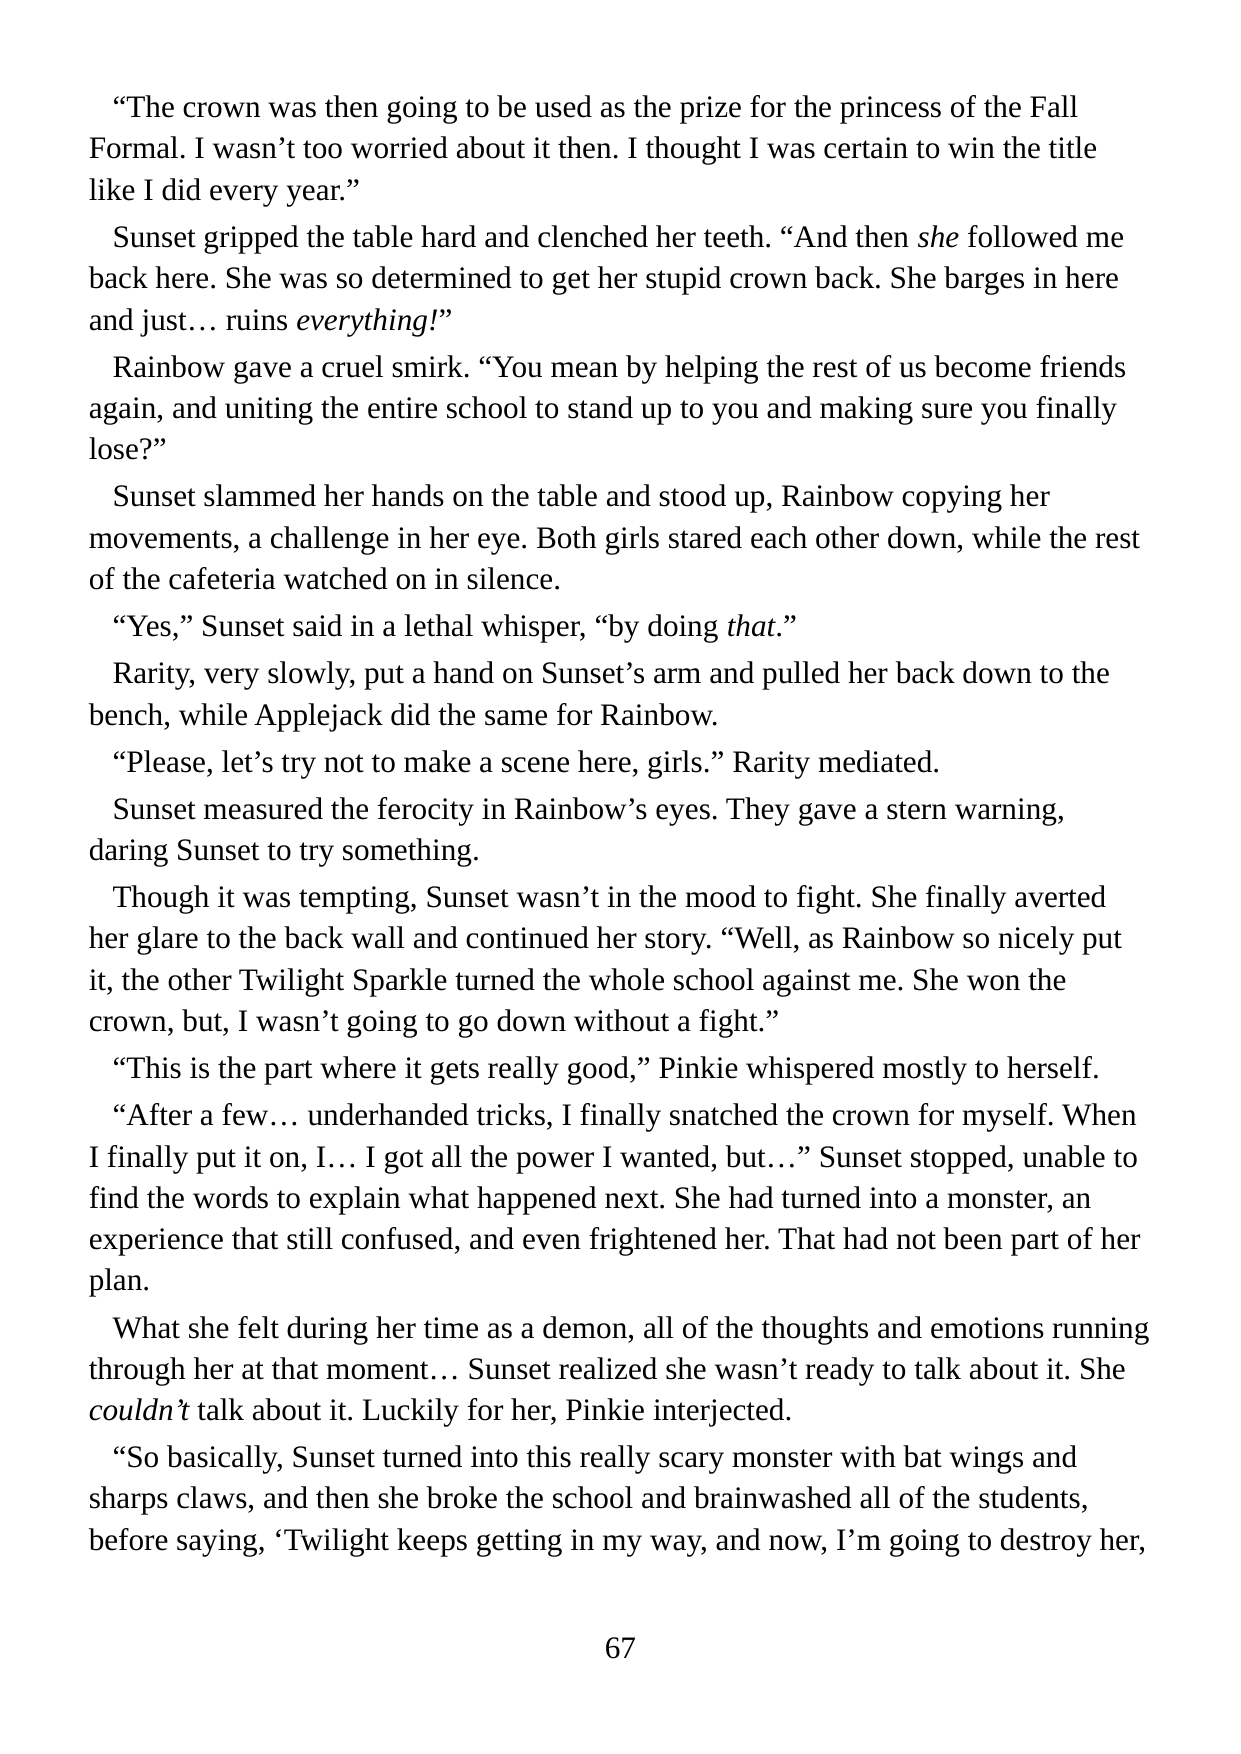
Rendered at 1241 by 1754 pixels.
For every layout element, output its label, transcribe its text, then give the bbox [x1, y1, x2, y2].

text Sunset gripped the table hard and clenched her teeth. “And then she followed me back here. She was so determined to get her stupid crown back. She barges in here and just… ruins everything!” [88, 218, 1152, 337]
text What she felt during her time as a demon, all of the thoughts and emotions running through her at that moment… Sunset realized she wasn’t ready to talk about it. She couldn’t talk about it. Luckily for her, Pinkie interjected. [88, 1309, 1152, 1427]
text Rarity, very slowly, put a hand on Sunset’s arm and pulled her back down to the bench, while Applejack did the same for Rainbow. [88, 654, 1152, 732]
text Though it was tempting, Sunset wasn’t in the mood to fight. She finally averted her glare to the back wall and continued her story. “Well, as Rainbow so nicely put it, the other Twilight Sparkle turned the whole school against me. She won the crown, but, I wasn’t going to go down without a fight.” [88, 878, 1152, 1038]
text “The crown was then going to be used as the prize for the princess of the Fall Formal. I wasn’t too worried about it then. I thought I was certain to win the title like I did every year.” [88, 88, 1152, 207]
text Rainbow gave a cruel smirk. “You mean by helping the rest of us become friends again, and uniting the entire school to stand up to you and making sure you finally lose?” [88, 348, 1152, 466]
text Sunset slammed her hands on the table and stood up, Rainbow copying her movements, a challenge in her eye. Both girls stared each other down, while the rest of the cafeteria watched on in silence. [88, 478, 1152, 596]
text “Yes,” Sunset said in a lethal whisper, “by doing that.” [88, 607, 1152, 643]
text “So basically, Sunset turned into this really scary monster with bat wings and sharps claws, and then she broke the school and brainwashed all of the students, before saying, ‘Twilight keeps getting in my way, and now, I’m going to destroy her, [88, 1438, 1152, 1557]
text “Please, let’s try not to make a scene here, girls.” Rarity mediated. [88, 743, 1152, 779]
text “After a few… underhanded tricks, I finally snatched the crown for myself. When I finally put it on, I… I got all the power I wanted, but…” Sunset stopped, unable to find the words to explain what happened next. She had turned into a monster, an experience that still confused, and even frightened her. That had not been part of her plan. [88, 1097, 1152, 1298]
text Sunset measured the ferocity in Rainbow’s eyes. They gave a stern warning, daring Sunset to try something. [88, 790, 1152, 867]
text “This is the part where it gets really good,” Pinkie whispered mostly to herself. [88, 1049, 1152, 1085]
